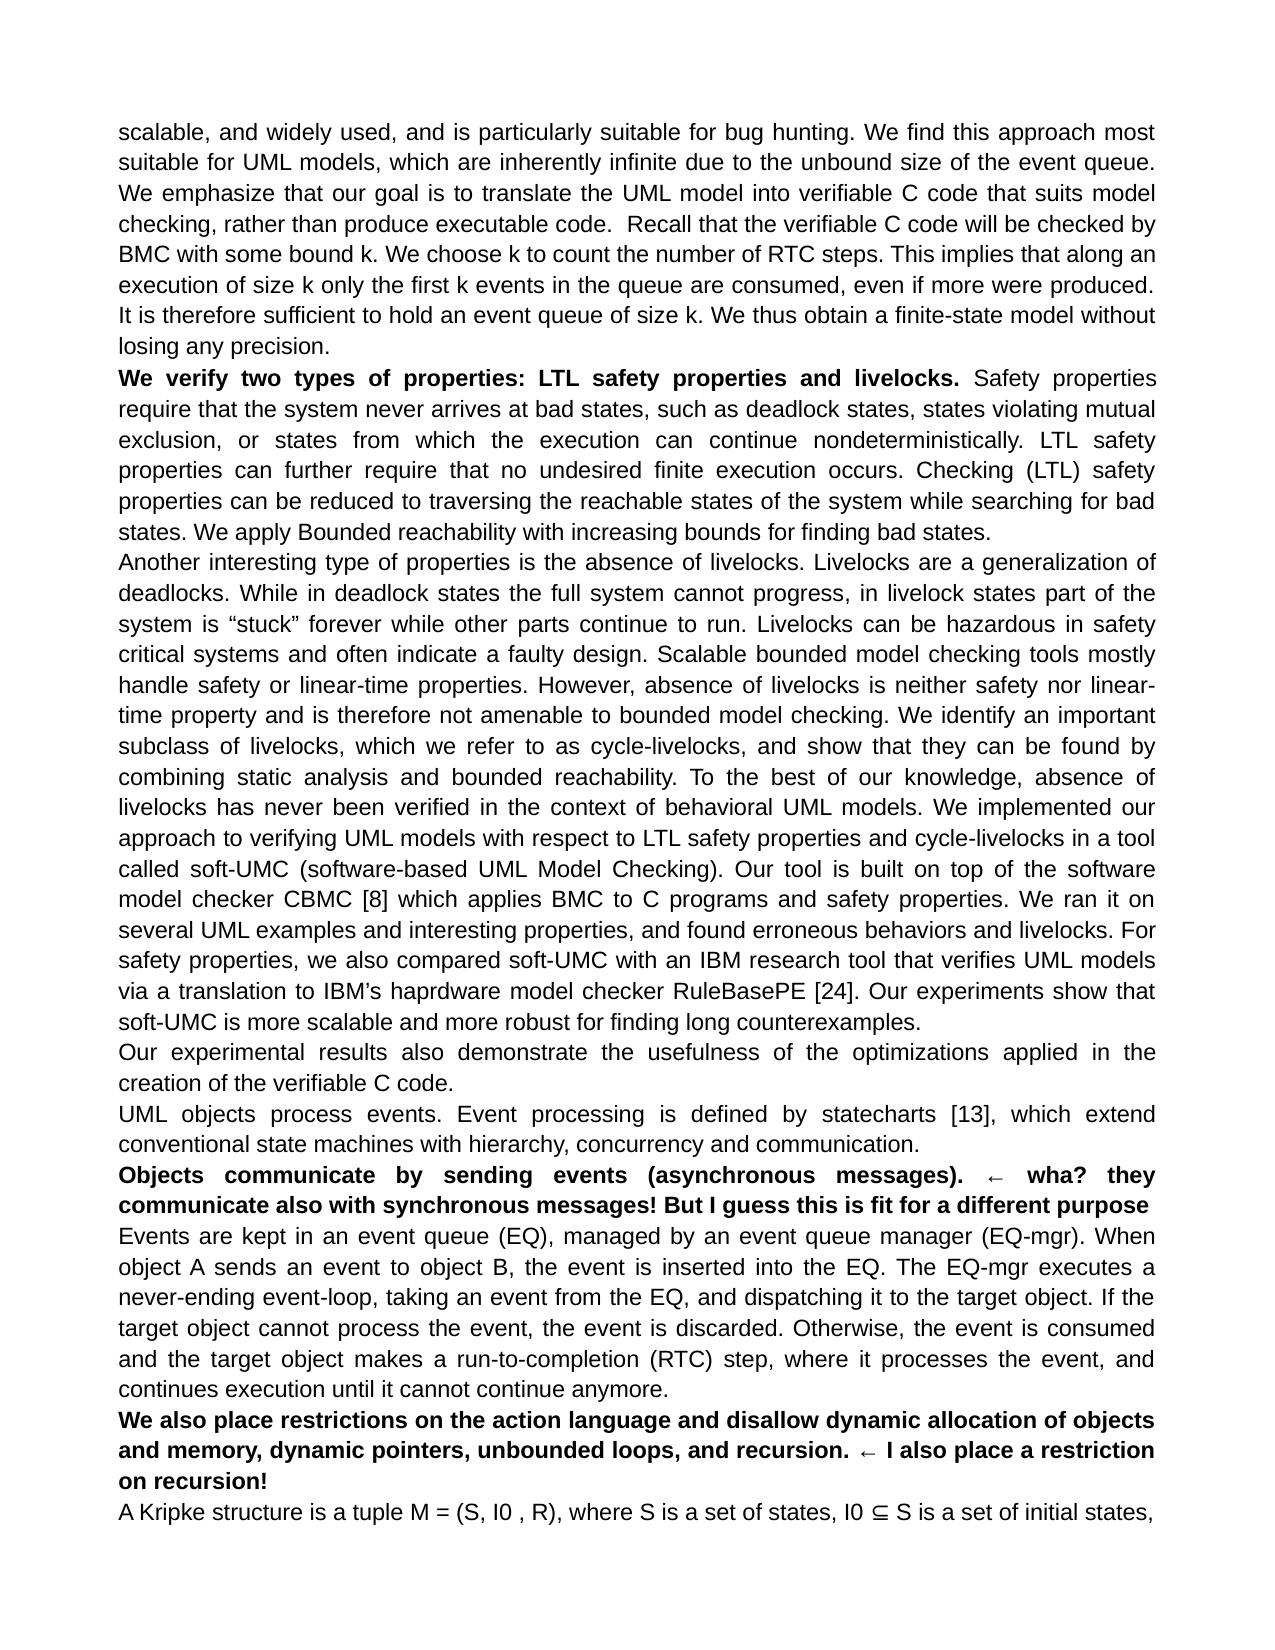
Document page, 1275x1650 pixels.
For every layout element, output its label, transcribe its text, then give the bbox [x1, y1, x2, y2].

text UML objects process events. Event processing is defined by statecharts [13], which extend conventional state machines with hierarchy, concurrency and communication. [118, 1100, 1157, 1157]
text A Kripke structure is a tuple M = (S, I0 , R), where S is a set of states, I0 ⊆ S is a set of initial states, [118, 1498, 1157, 1525]
text We verify two types of properties: LTL safety properties and livelocks. Safety properties require that the system never arrives at bad states, such as deadlock states, states violating mutual exclusion, or states from which the execution can continue nondeterministically. LTL safety properties can further require that no undesired finite execution occurs. Checking (LTL) safety properties can be reduced to traversing the reachable states of the system while searching for bad states. We apply Bounded reachability with increasing bounds for finding bad states. [118, 363, 1157, 545]
text Our experimental results also demonstrate the usefulness of the optimizations applied in the creation of the verifiable C code. [118, 1039, 1157, 1096]
text scalable, and widely used, and is particularly suitable for bug hunting. We find this approach most suitable for UML models, which are inherently infinite due to the unbound size of the event queue. We emphasize that our goal is to translate the UML model into verifiable C code that suits model checking, rather than produce executable code. Recall that the verifiable C code will be checked by BMC with some bound k. We choose k to count the number of RTC steps. This implies that along an execution of size k only the first k events in the queue are consumed, even if more were produced. It is therefore sufficient to hold an event queue of size k. We thus obtain a finite-state model without losing any precision. [118, 118, 1157, 359]
text Another interesting type of properties is the absence of livelocks. Livelocks are a generalization of deadlocks. While in deadlock states the full system cannot progress, in livelock states part of the system is “stuck” forever while other parts continue to run. Livelocks can be hazardous in safety critical systems and often indicate a faulty design. Scalable bounded model checking tools mostly handle safety or linear-time properties. However, absence of livelocks is neither safety nor linear-time property and is therefore not amenable to bounded model checking. We identify an important subclass of livelocks, which we refer to as cycle-livelocks, and show that they can be found by combining static analysis and bounded reachability. To the best of our knowledge, absence of livelocks has never been verified in the context of behavioral UML models. We implemented our approach to verifying UML models with respect to LTL safety properties and cycle-livelocks in a tool called soft-UMC (software-based UML Model Checking). Our tool is built on top of the software model checker CBMC [8] which applies BMC to C programs and safety properties. We ran it on several UML examples and interesting properties, and found erroneous behaviors and livelocks. For safety properties, we also compared soft-UMC with an IBM research tool that verifies UML models via a translation to IBM’s haprdware model checker RuleBasePE [24]. Our experiments show that soft-UMC is more scalable and more robust for finding long counterexamples. [118, 549, 1157, 1035]
text Objects communicate by sending events (asynchronous messages). ← wha? they communicate also with synchronous messages! But I guess this is fit for a different purpose [118, 1161, 1157, 1219]
text We also place restrictions on the action language and disallow dynamic allocation of objects and memory, dynamic pointers, unbounded loops, and recursion. ← I also place a restriction on recursion! [118, 1406, 1157, 1494]
text Events are kept in an event queue (EQ), managed by an event queue manager (EQ-mgr). When object A sends an event to object B, the event is inserted into the EQ. The EQ-mgr executes a never-ending event-loop, taking an event from the EQ, and dispatching it to the target object. If the target object cannot process the event, the event is discarded. Otherwise, the event is consumed and the target object makes a run-to-completion (RTC) step, where it processes the event, and continues execution until it cannot continue anymore. [118, 1222, 1157, 1402]
